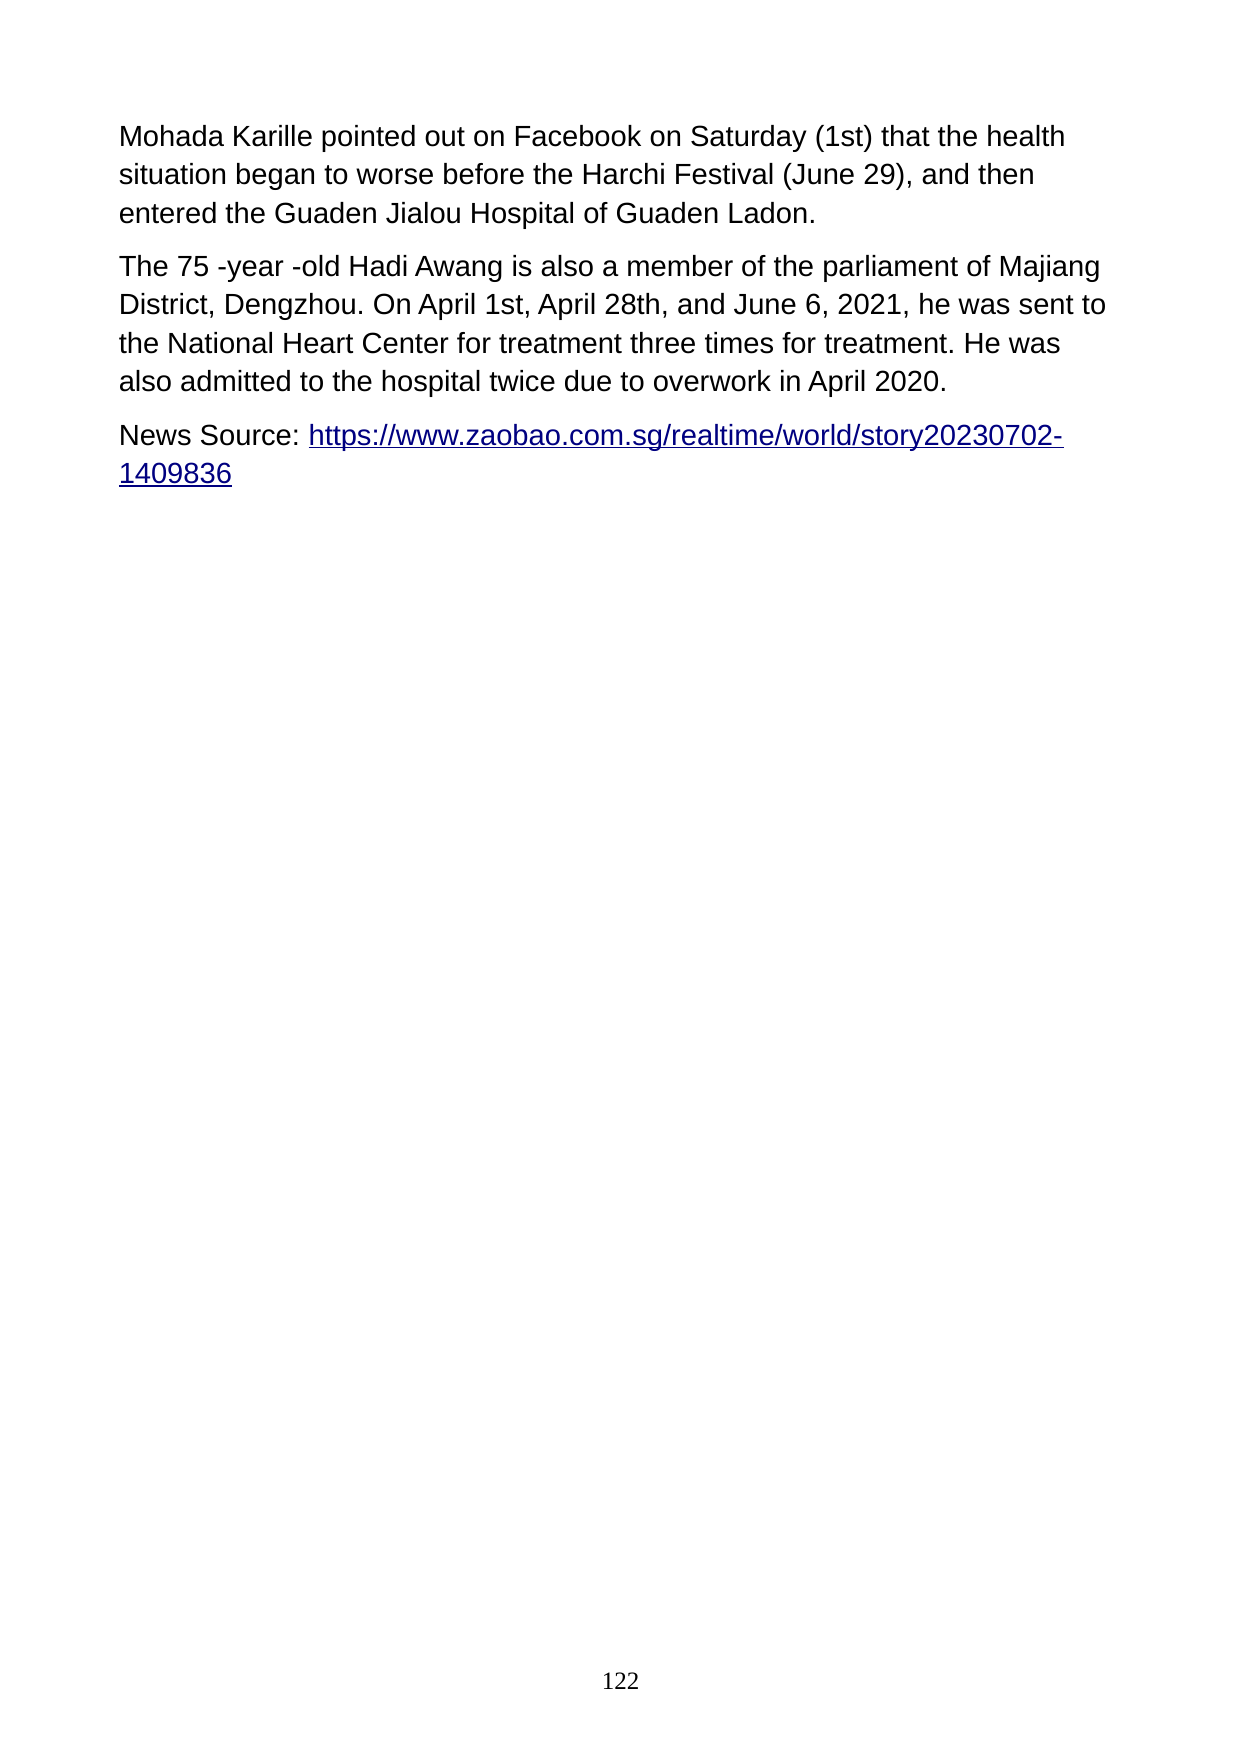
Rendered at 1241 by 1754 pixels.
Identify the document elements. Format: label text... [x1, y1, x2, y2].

text News Source: https://www.zaobao.com.sg/realtime/world/story20230702-1409836 [118, 417, 1122, 489]
text Mohada Karille pointed out on Facebook on Saturday (1st) that the health situation began to worse before the Harchi Festival (June 29), and then entered the Guaden Jialou Hospital of Guaden Ladon. [118, 118, 1122, 229]
text The 75 -year -old Hadi Awang is also a member of the parliament of Majiang District, Dengzhou. On April 1st, April 28th, and June 6, 2021, he was sent to the National Heart Center for treatment three times for treatment. He was also admitted to the hospital twice due to overwork in April 2020. [118, 249, 1122, 398]
